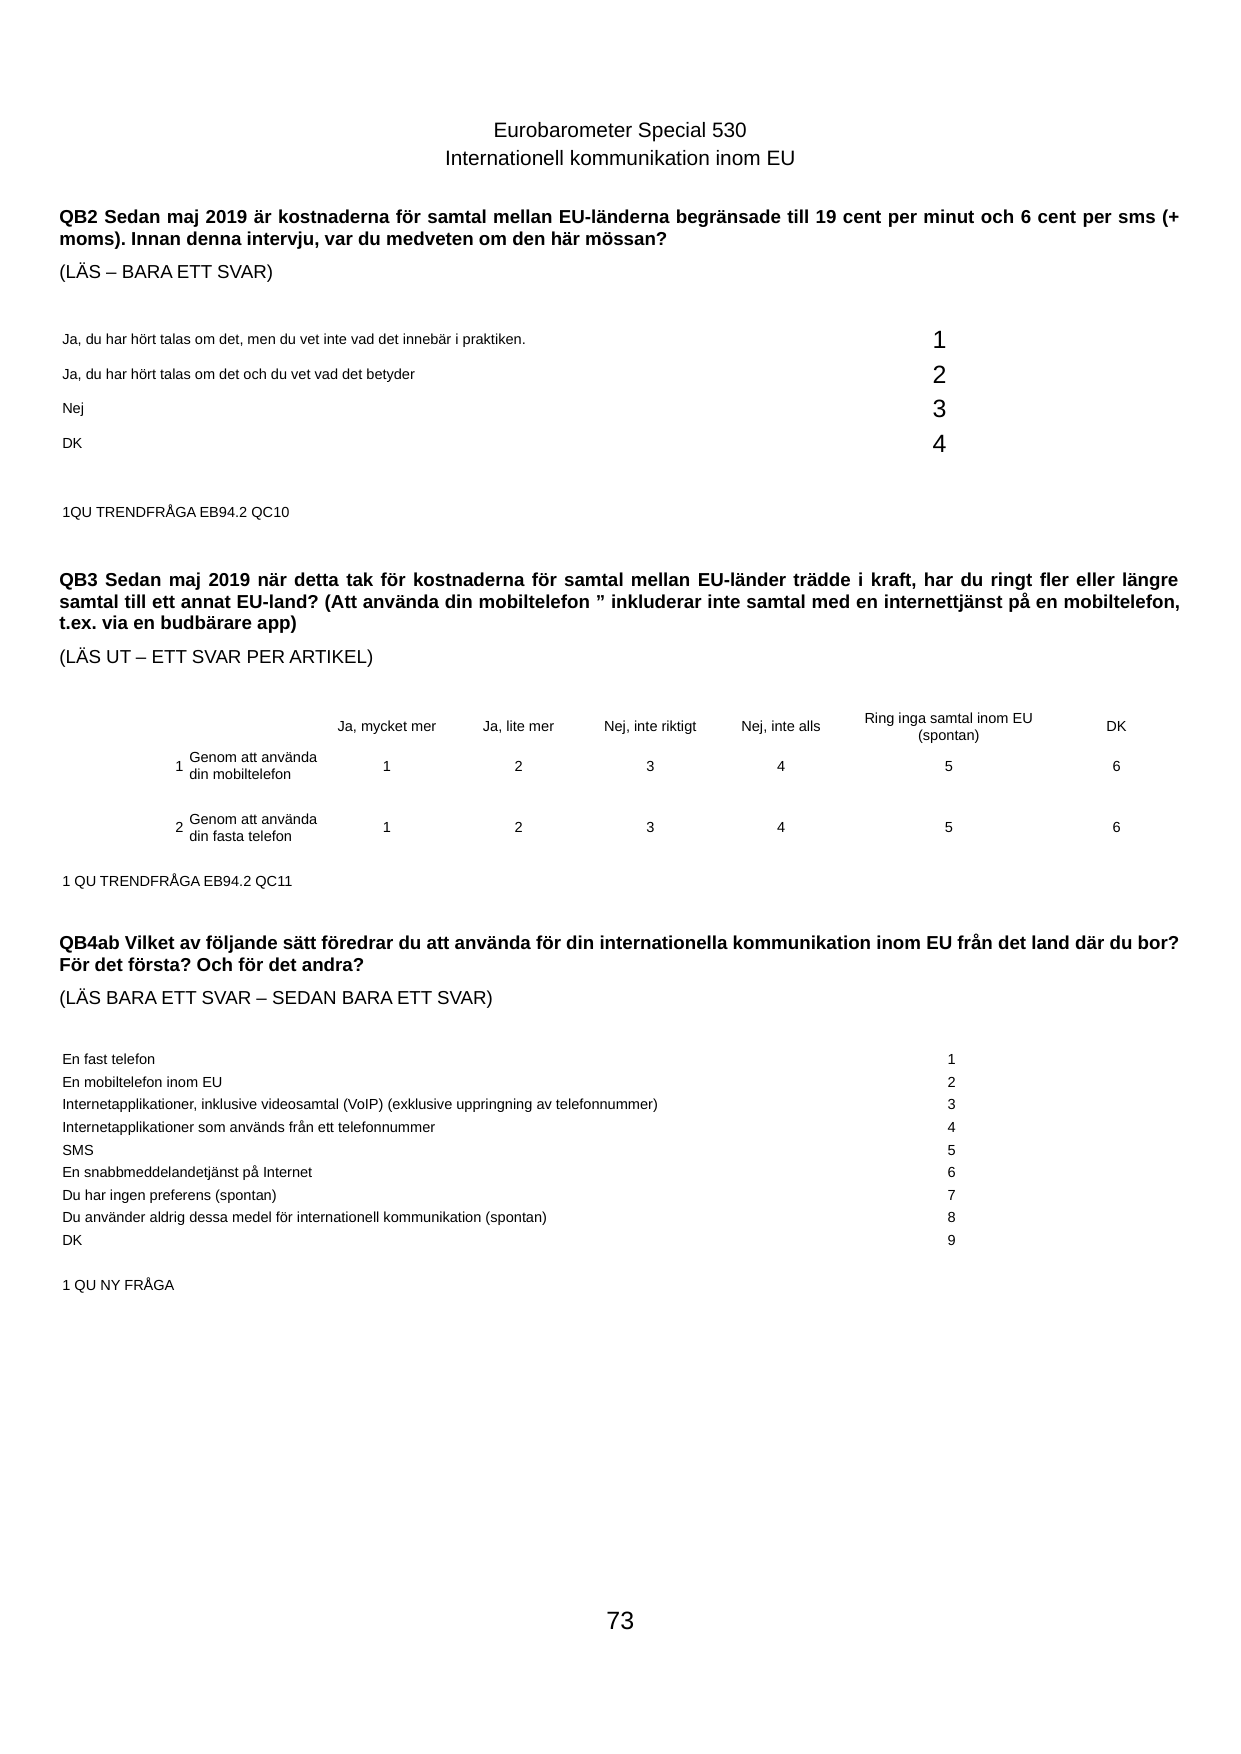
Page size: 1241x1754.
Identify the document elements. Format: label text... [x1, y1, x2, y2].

table_cell 6 [819, 1161, 958, 1183]
table_cell 4 [810, 426, 949, 461]
table_cell [453, 847, 584, 870]
table_cell 8 [819, 1206, 958, 1229]
text QB3 Sedan maj 2019 när detta tak för kostnaderna för samtal mellan EU-länder trädde i kraft, har du ringt fler eller längre samtal till ett annat EU-land? (Att använda din mobiltelefon ” inkluderar inte samtal med en internettjänst på en mobiltelefon, t.ex. via en budbärare app) [59, 569, 1181, 634]
table_cell SMS [59, 1138, 819, 1161]
table_cell [1052, 785, 1181, 808]
text QB2 Sedan maj 2019 är kostnaderna för samtal mellan EU-länderna begränsade till 19 cent per minut och 6 cent per sms (+ moms). Innan denna intervju, var du medveten om den här mössan? [59, 206, 1181, 249]
table_cell Nej [59, 391, 809, 426]
table_cell [1052, 847, 1181, 870]
table_cell [1052, 870, 1181, 892]
table_cell 1QU TRENDFRÅGA EB94.2 QC10 [59, 495, 809, 530]
table_header En fast telefon [59, 1048, 819, 1070]
table_cell 6 [1052, 808, 1181, 847]
table_cell [584, 847, 716, 870]
table_cell [819, 1251, 958, 1274]
table_cell [321, 847, 452, 870]
table_cell 1 [321, 746, 452, 785]
table_cell Internetapplikationer som används från ett telefonnummer [59, 1116, 819, 1138]
table_cell 5 [846, 808, 1052, 847]
table_cell [716, 785, 846, 808]
table_cell Ja, du har hört talas om det och du vet vad det betyder [59, 357, 809, 391]
table_header Nej, inte alls [716, 707, 846, 746]
text (LÄS BARA ETT SVAR – SEDAN BARA ETT SVAR) [59, 987, 1181, 1008]
table_cell 1 [59, 746, 186, 785]
text (LÄS – BARA ETT SVAR) [59, 261, 1181, 283]
table_cell [716, 870, 846, 892]
table_cell [819, 1274, 958, 1296]
table_cell 1 QU NY FRÅGA [59, 1274, 819, 1296]
table_header 1 [819, 1048, 958, 1070]
table_cell 9 [819, 1229, 958, 1251]
table_cell 3 [810, 391, 949, 426]
table_cell [584, 870, 716, 892]
table_cell [186, 785, 321, 808]
table_cell 1 [321, 808, 452, 847]
table_cell 4 [819, 1116, 958, 1138]
text QB4ab Vilket av följande sätt föredrar du att använda för din internationella kommunikation inom EU från det land där du bor? För det första? Och för det andra? [59, 932, 1181, 975]
table_cell [453, 785, 584, 808]
table_header 1 [810, 322, 949, 357]
table_cell [846, 785, 1052, 808]
table_cell [186, 847, 321, 870]
table_cell 3 [819, 1093, 958, 1116]
table_cell 5 [819, 1138, 958, 1161]
table_header Ja, du har hört talas om det, men du vet inte vad det innebär i praktiken. [59, 322, 809, 357]
table_cell [810, 461, 949, 495]
table_cell 2 [59, 808, 186, 847]
table_cell 5 [846, 746, 1052, 785]
table_cell [716, 847, 846, 870]
table_cell Internetapplikationer, inklusive videosamtal (VoIP) (exklusive uppringning av telefonnummer) [59, 1093, 819, 1116]
table_header DK [1052, 707, 1181, 746]
table_cell [810, 495, 949, 530]
table_cell 2 [810, 357, 949, 391]
table_cell DK [59, 426, 809, 461]
table_header Nej, inte riktigt [584, 707, 716, 746]
table_cell 3 [584, 808, 716, 847]
table_cell 2 [453, 808, 584, 847]
table_cell Du använder aldrig dessa medel för internationell kommunikation (spontan) [59, 1206, 819, 1229]
table_cell 7 [819, 1184, 958, 1206]
table_cell Du har ingen preferens (spontan) [59, 1184, 819, 1206]
table_cell En snabbmeddelandetjänst på Internet [59, 1161, 819, 1183]
table_cell [59, 785, 186, 808]
table_cell 4 [716, 746, 846, 785]
table_header Ring inga samtal inom EU (spontan) [846, 707, 1052, 746]
table_cell [846, 847, 1052, 870]
table_cell En mobiltelefon inom EU [59, 1070, 819, 1093]
table_cell [584, 785, 716, 808]
table_cell [59, 461, 809, 495]
text (LÄS UT – ETT SVAR PER ARTIKEL) [59, 646, 1181, 667]
table_cell [59, 1251, 819, 1274]
table_header Ja, lite mer [453, 707, 584, 746]
table_header Ja, mycket mer [321, 707, 452, 746]
table_cell Genom att använda din fasta telefon [186, 808, 321, 847]
table_cell [59, 847, 186, 870]
table_header [59, 707, 186, 746]
table_cell [846, 870, 1052, 892]
table_cell 2 [819, 1070, 958, 1093]
table_header [186, 707, 321, 746]
table_cell 6 [1052, 746, 1181, 785]
table_cell DK [59, 1229, 819, 1251]
table_cell Genom att använda din mobiltelefon [186, 746, 321, 785]
table_cell [321, 785, 452, 808]
table_cell 4 [716, 808, 846, 847]
table_cell 3 [584, 746, 716, 785]
table_cell 1 QU TRENDFRÅGA EB94.2 QC11 [59, 870, 584, 892]
table_cell 2 [453, 746, 584, 785]
